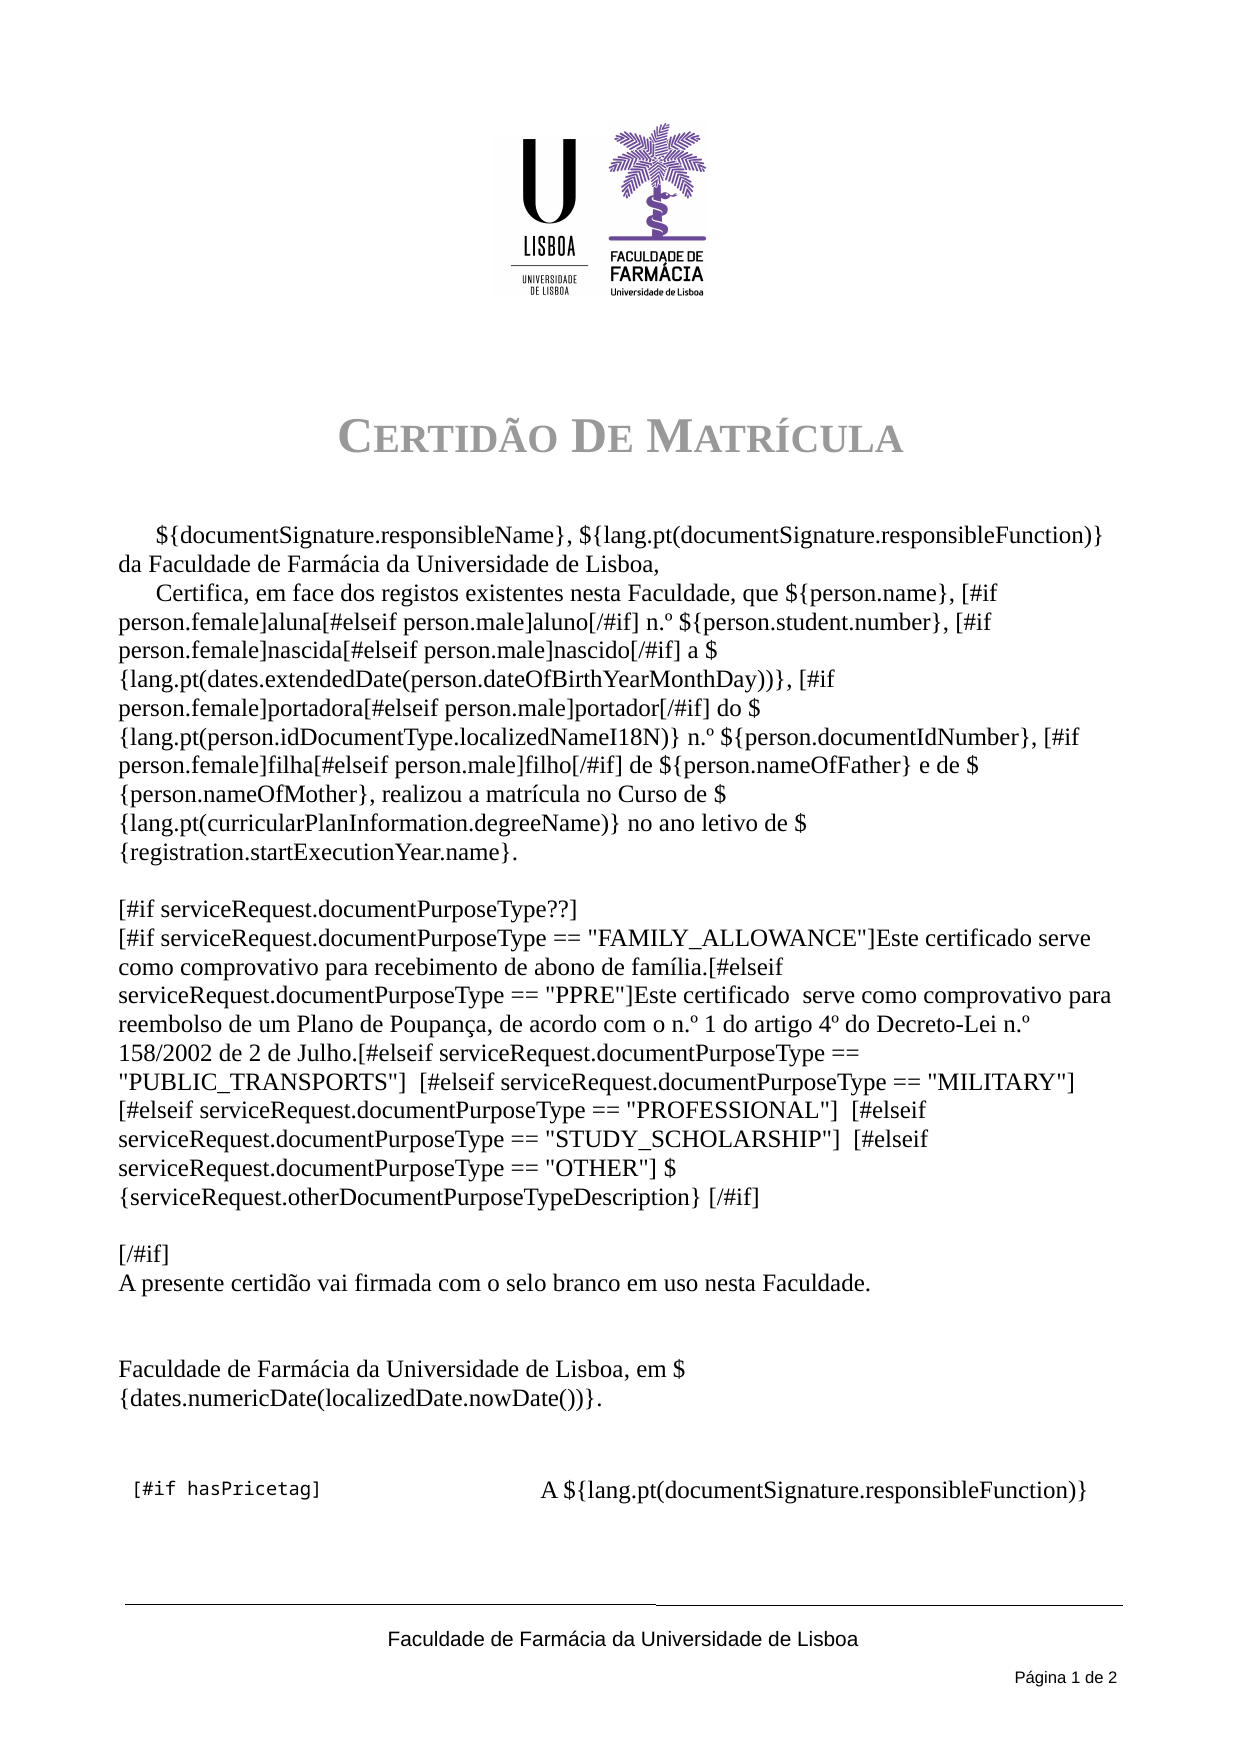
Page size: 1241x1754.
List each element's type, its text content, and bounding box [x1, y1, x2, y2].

text Certidão De Matrícula [118, 406, 1122, 463]
text Faculdade de Farmácia da Universidade de Lisboa, em ${dates.numericDate(localizedDate.nowDate())}. [118, 1354, 1122, 1412]
text ${documentSignature.responsibleName}, ${lang.pt(documentSignature.responsibleFunction)} da Faculdade de Farmácia da Universidade de Lisboa, [118, 521, 1122, 578]
text [/#if] [118, 1239, 1122, 1268]
text A presente certidão vai firmada com o selo branco em uso nesta Faculdade. [118, 1268, 1122, 1297]
picture [492, 121, 709, 298]
text [#if serviceRequest.documentPurposeType == "FAMILY_ALLOWANCE"]Este certificado serve como comprovativo para recebimento de abono de família.[#elseif serviceRequest.documentPurposeType == "PPRE"]Este certificado serve como comprovativo para reembolso de um Plano de Poupança, de acordo com o n.º 1 do artigo 4º do Decreto-Lei n.º 158/2002 de 2 de Julho.[#elseif serviceRequest.documentPurposeType == "PUBLIC_TRANSPORTS"] [#elseif serviceRequest.documentPurposeType == "MILITARY"] [#elseif serviceRequest.documentPurposeType == "PROFESSIONAL"] [#elseif serviceRequest.documentPurposeType == "STUDY_SCHOLARSHIP"] [#elseif serviceRequest.documentPurposeType == "OTHER"] ${serviceRequest.otherDocumentPurposeTypeDescription} [/#if] [118, 923, 1122, 1211]
text Certifica, em face dos registos existentes nesta Faculdade, que ${person.name}, [#if person.female]aluna[#elseif person.male]aluno[/#if] n.º ${person.student.number}, [#if person.female]nascida[#elseif person.male]nascido[/#if] a ${lang.pt(dates.extendedDate(person.dateOfBirthYearMonthDay))}, [#if person.female]portadora[#elseif person.male]portador[/#if] do ${lang.pt(person.idDocumentType.localizedNameI18N)} n.º ${person.documentIdNumber}, [#if person.female]filha[#elseif person.male]filho[/#if] de ${person.nameOfFather} e de ${person.nameOfMother}, realizou a matrícula no Curso de ${lang.pt(curricularPlanInformation.degreeName)} no ano letivo de ${registration.startExecutionYear.name}. [118, 578, 1122, 866]
table_header [#if hasPricetag] [125, 1469, 519, 1509]
text [#if serviceRequest.documentPurposeType??] [118, 894, 1122, 923]
table_header A ${lang.pt(documentSignature.responsibleFunction)} [519, 1469, 1110, 1509]
